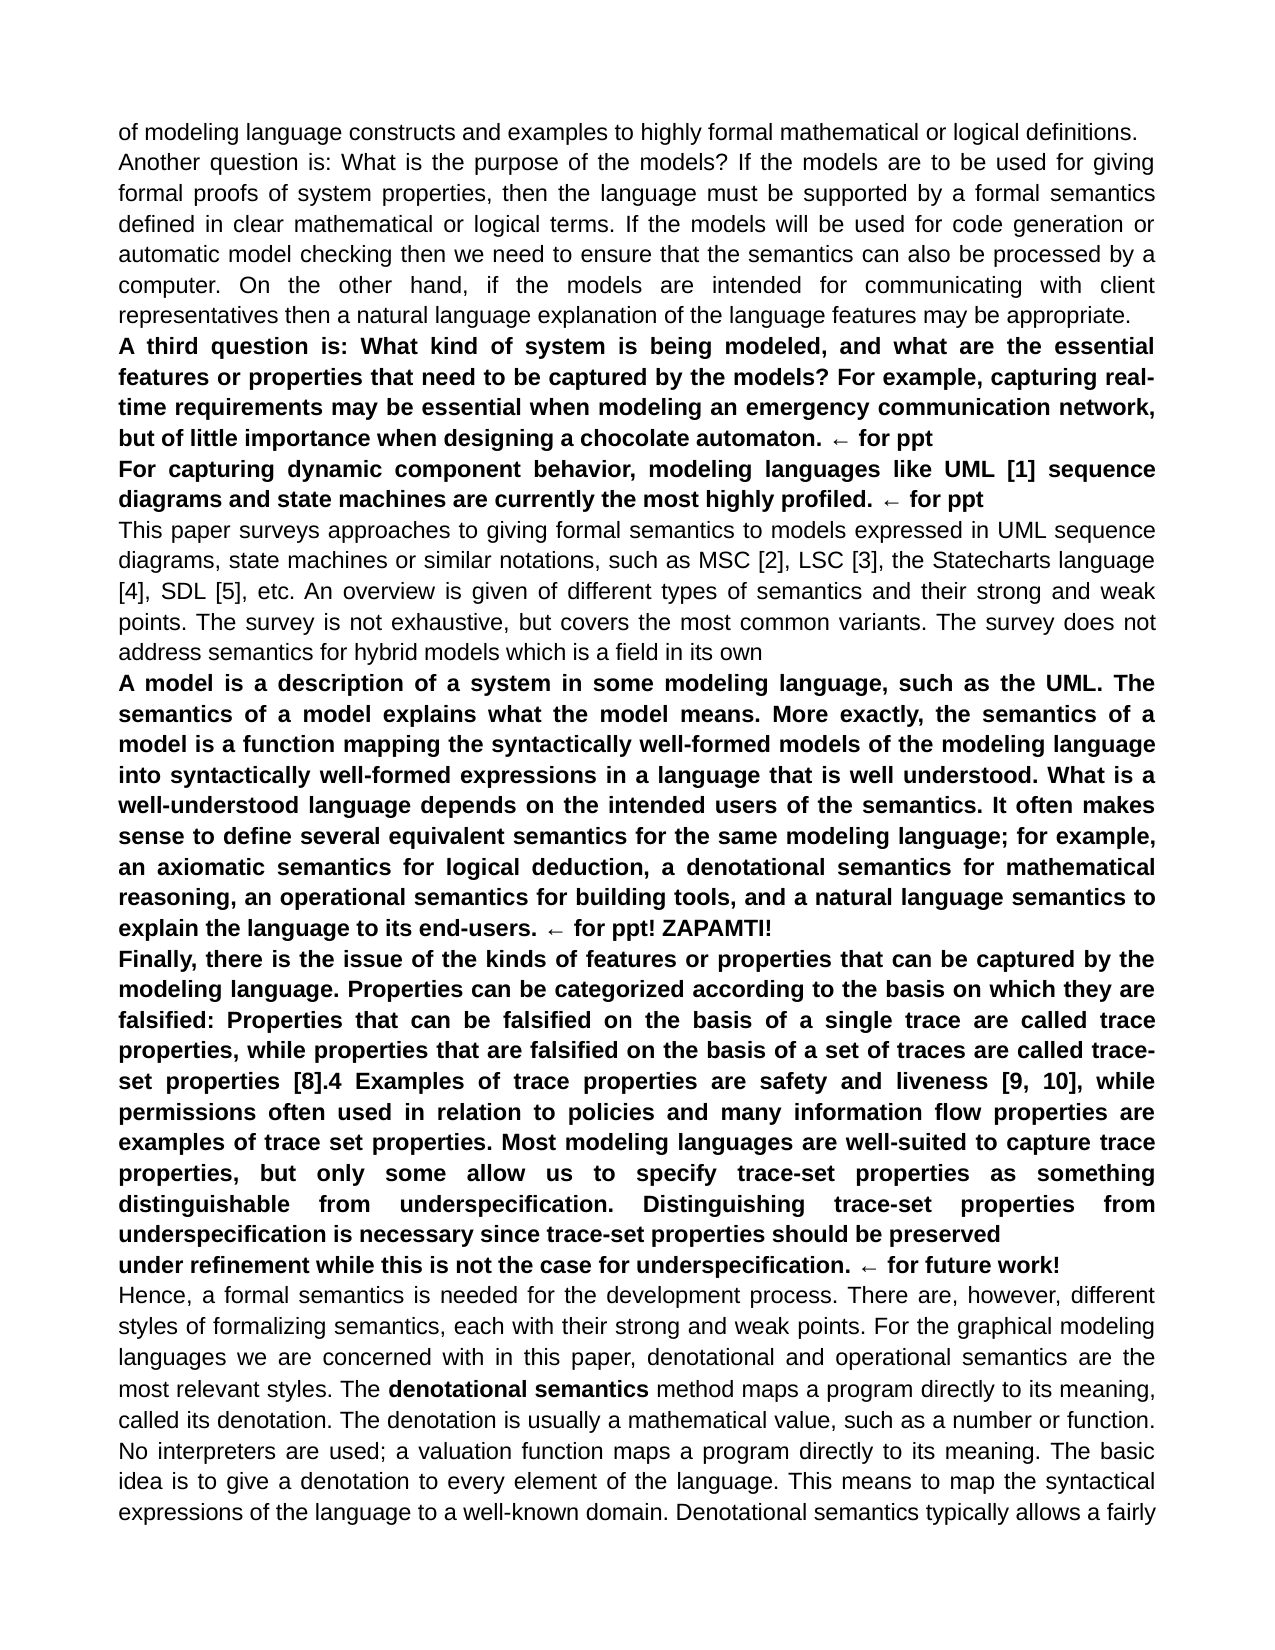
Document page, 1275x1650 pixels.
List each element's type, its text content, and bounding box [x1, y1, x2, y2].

text Another question is: What is the purpose of the models? If the models are to be used for giving formal proofs of system properties, then the language must be supported by a formal semantics defined in clear mathematical or logical terms. If the models will be used for code generation or automatic model checking then we need to ensure that the semantics can also be processed by a computer. On the other hand, if the models are intended for communicating with client representatives then a natural language explanation of the language features may be appropriate. [118, 149, 1157, 329]
text under refinement while this is not the case for underspecification. ← for future work! [118, 1251, 1157, 1278]
text For capturing dynamic component behavior, modeling languages like UML [1] sequence diagrams and state machines are currently the most highly profiled. ← for ppt [118, 455, 1157, 512]
text A model is a description of a system in some modeling language, such as the UML. The semantics of a model explains what the model means. More exactly, the semantics of a model is a function mapping the syntactically well-formed models of the modeling language into syntactically well-formed expressions in a language that is well understood. What is a well-understood language depends on the intended users of the semantics. It often makes sense to define several equivalent semantics for the same modeling language; for example, an axiomatic semantics for logical deduction, a denotational semantics for mathematical reasoning, an operational semantics for building tools, and a natural language semantics to explain the language to its end-users. ← for ppt! ZAPAMTI! [118, 669, 1157, 941]
text A third question is: What kind of system is being modeled, and what are the essential features or properties that need to be captured by the models? For example, capturing real-time requirements may be essential when modeling an emergency communication network, but of little importance when designing a chocolate automaton. ← for ppt [118, 332, 1157, 451]
text Finally, there is the issue of the kinds of features or properties that can be captured by the modeling language. Properties can be categorized according to the basis on which they are falsified: Properties that can be falsified on the basis of a single trace are called trace properties, while properties that are falsified on the basis of a set of traces are called trace-set properties [8].4 Examples of trace properties are safety and liveness [9, 10], while permissions often used in relation to policies and many information flow properties are examples of trace set properties. Most modeling languages are well-suited to capture trace properties, but only some allow us to specify trace-set properties as something distinguishable from underspecification. Distinguishing trace-set properties from underspecification is necessary since trace-set properties should be preserved [118, 945, 1157, 1247]
text of modeling language constructs and examples to highly formal mathematical or logical definitions. [118, 118, 1157, 145]
text Hence, a formal semantics is needed for the development process. There are, however, different styles of formalizing semantics, each with their strong and weak points. For the graphical modeling languages we are concerned with in this paper, denotational and operational semantics are the most relevant styles. The denotational semantics method maps a program directly to its meaning, called its denotation. The denotation is usually a mathematical value, such as a number or function. No interpreters are used; a valuation function maps a program directly to its meaning. The basic idea is to give a denotation to every element of the language. This means to map the syntactical expressions of the language to a well-known domain. Denotational semantics typically allows a fairly [118, 1282, 1157, 1525]
text This paper surveys approaches to giving formal semantics to models expressed in UML sequence diagrams, state machines or similar notations, such as MSC [2], LSC [3], the Statecharts language [4], SDL [5], etc. An overview is given of different types of semantics and their strong and weak points. The survey is not exhaustive, but covers the most common variants. The survey does not address semantics for hybrid models which is a field in its own [118, 516, 1157, 666]
